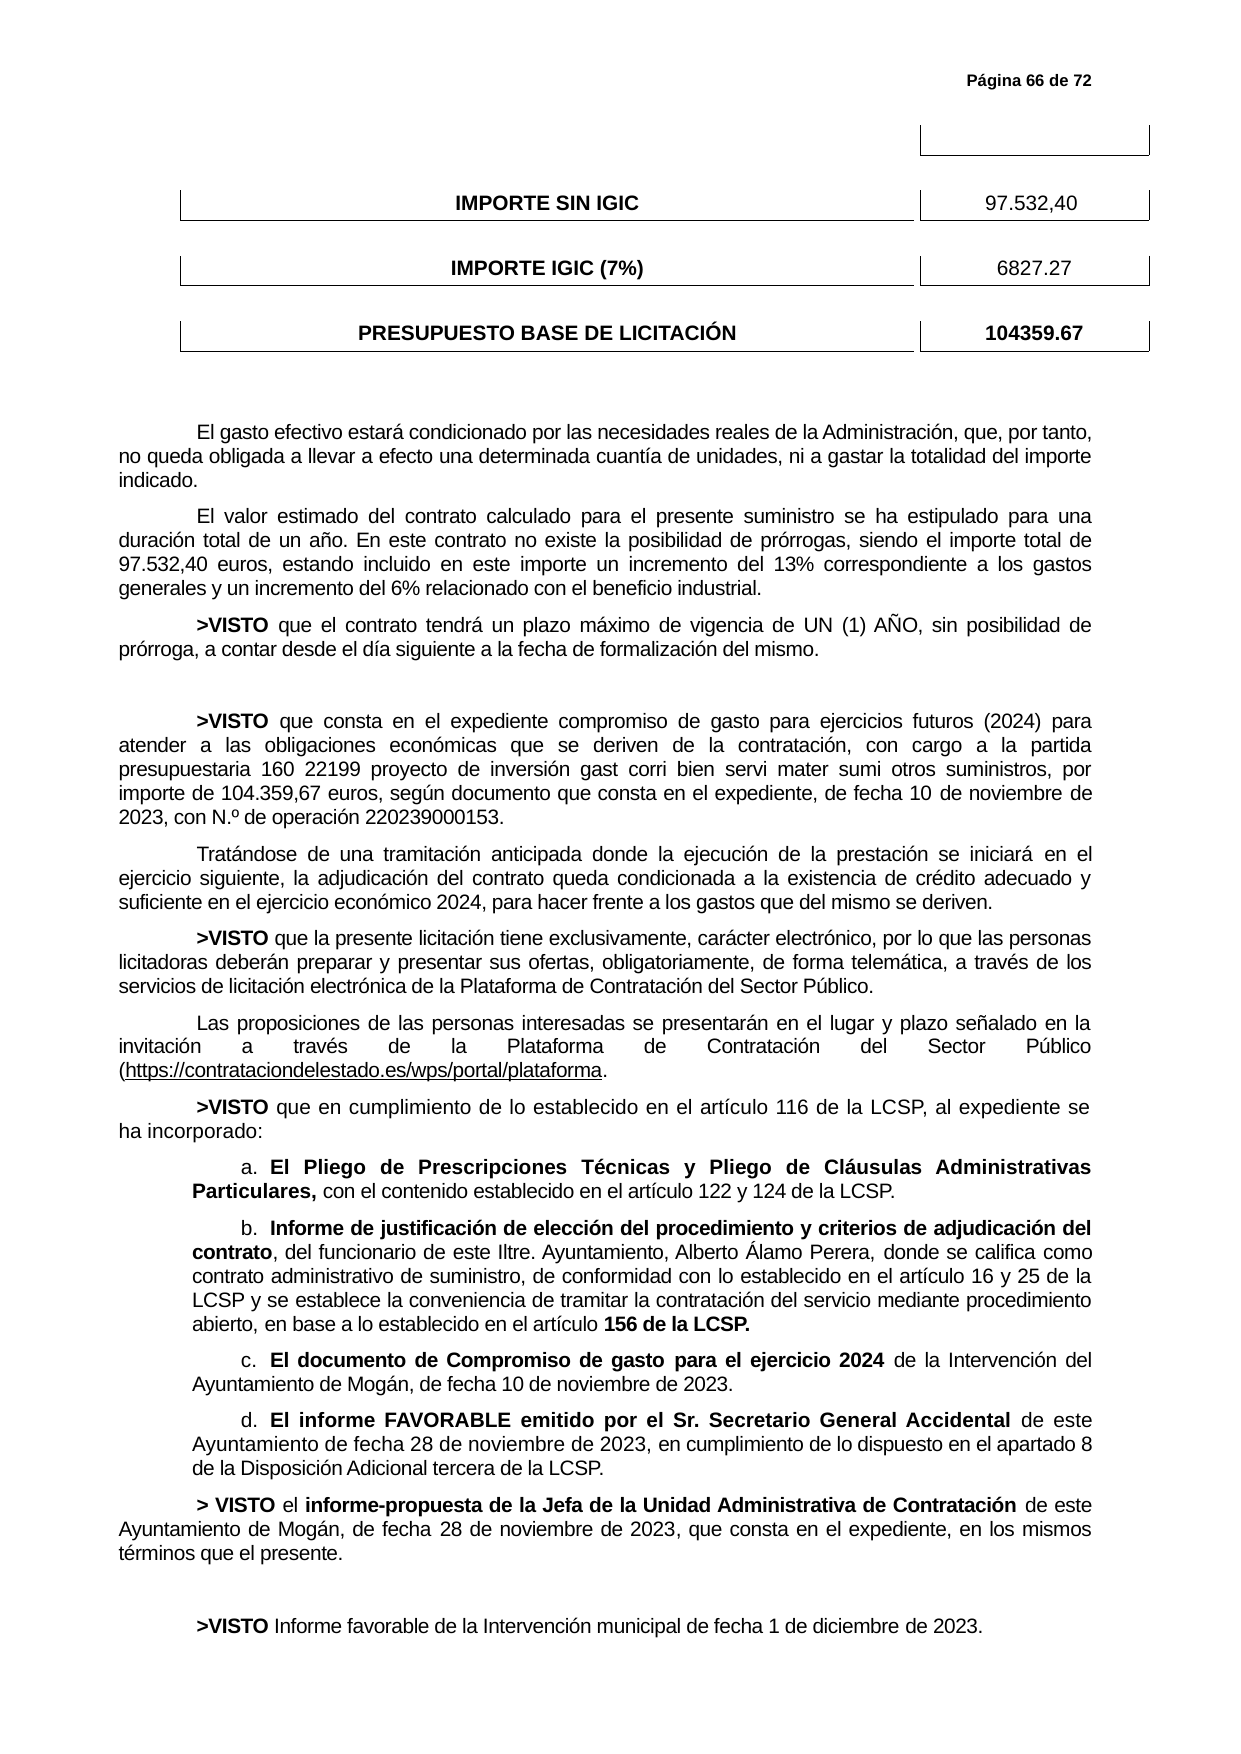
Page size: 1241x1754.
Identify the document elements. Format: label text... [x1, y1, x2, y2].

list El Pliego de Prescripciones Técnicas y Pliego de Cláusulas Administrativas Particulares, con el contenido establecido en el artículo 122 y 124 de la LCSP. [162, 1155, 1092, 1203]
text >VISTO que consta en el expediente compromiso de gasto para ejercicios futuros (2024) para atender a las obligaciones económicas que se deriven de la contratación, con cargo a la partida presupuestaria 160 22199 proyecto de inversión gast corri bien servi mater sumi otros suministros, por importe de 104.359,67 euros, según documento que consta en el expediente, de fecha 10 de noviembre de 2023, con N.º de operación 220239000153. [118, 709, 1092, 829]
text >VISTO que el contrato tendrá un plazo máximo de vigencia de UN (1) AÑO, sin posibilidad de prórroga, a contar desde el día siguiente a la fecha de formalización del mismo. [118, 612, 1092, 660]
text >VISTO Informe favorable de la Intervención municipal de fecha 1 de diciembre de 2023. [118, 1613, 1092, 1637]
table_cell 97.532,40 [917, 188, 1152, 253]
table_cell 104359,67 [917, 318, 1152, 383]
list El informe FAVORABLE emitido por el Sr. Secretario General Accidental de este Ayuntamiento de fecha 28 de noviembre de 2023, en cumplimiento de lo dispuesto en el apartado 8 de la Disposición Adicional tercera de la LCSP. [162, 1408, 1092, 1480]
table_cell 6827,27 [917, 253, 1152, 318]
list El documento de Compromiso de gasto para el ejercicio 2024 de la Intervención del Ayuntamiento de Mogán, de fecha 10 de noviembre de 2023. [162, 1348, 1092, 1396]
text >VISTO que la presente licitación tiene exclusivamente, carácter electrónico, por lo que las personas licitadoras deberán preparar y presentar sus ofertas, obligatoriamente, de forma telemática, a través de los servicios de licitación electrónica de la Plataforma de Contratación del Sector Público. [118, 926, 1092, 998]
table_cell [917, 122, 1152, 187]
text > VISTO el informe-propuesta de la Jefa de la Unidad Administrativa de Contratación de este Ayuntamiento de Mogán, de fecha 28 de noviembre de 2023, que consta en el expediente, en los mismos términos que el presente. [118, 1493, 1092, 1564]
text El valor estimado del contrato calculado para el presente suministro se ha estipulado para una duración total de un año. En este contrato no existe la posibilidad de prórrogas, siendo el importe total de 97.532,40 euros, estando incluido en este importe un incremento del 13% correspondiente a los gastos generales y un incremento del 6% relacionado con el beneficio industrial. [118, 504, 1092, 600]
text Tratándose de una tramitación anticipada donde la ejecución de la prestación se iniciará en el ejercicio siguiente, la adjudicación del contrato queda condicionada a la existencia de crédito adecuado y suficiente en el ejercicio económico 2024, para hacer frente a los gastos que del mismo se deriven. [118, 842, 1092, 913]
table_cell [177, 122, 917, 187]
text >VISTO que en cumplimiento de lo establecido en el artículo 116 de la LCSP, al expediente se ha incorporado: [118, 1095, 1092, 1143]
list Informe de justificación de elección del procedimiento y criterios de adjudicación del contrato, del funcionario de este Iltre. Ayuntamiento, Alberto Álamo Perera, donde se califica como contrato administrativo de suministro, de conformidad con lo establecido en el artículo 16 y 25 de la LCSP y se establece la conveniencia de tramitar la contratación del servicio mediante procedimiento abierto, en base a lo establecido en el artículo 156 de la LCSP. [162, 1216, 1092, 1335]
text Las proposiciones de las personas interesadas se presentarán en el lugar y plazo señalado en la invitación a través de la Plataforma de Contratación del Sector Público (https://contrataciondelestado.es/wps/portal/plataforma. [118, 1010, 1092, 1082]
table_cell PRESUPUESTO BASE DE LICITACIÓN [177, 318, 917, 383]
table_cell IMPORTE SIN IGIC [177, 188, 917, 253]
table_cell IMPORTE IGIC (7%) [177, 253, 917, 318]
text El gasto efectivo estará condicionado por las necesidades reales de la Administración, que, por tanto, no queda obligada a llevar a efecto una determinada cuantía de unidades, ni a gastar la totalidad del importe indicado. [118, 420, 1092, 492]
